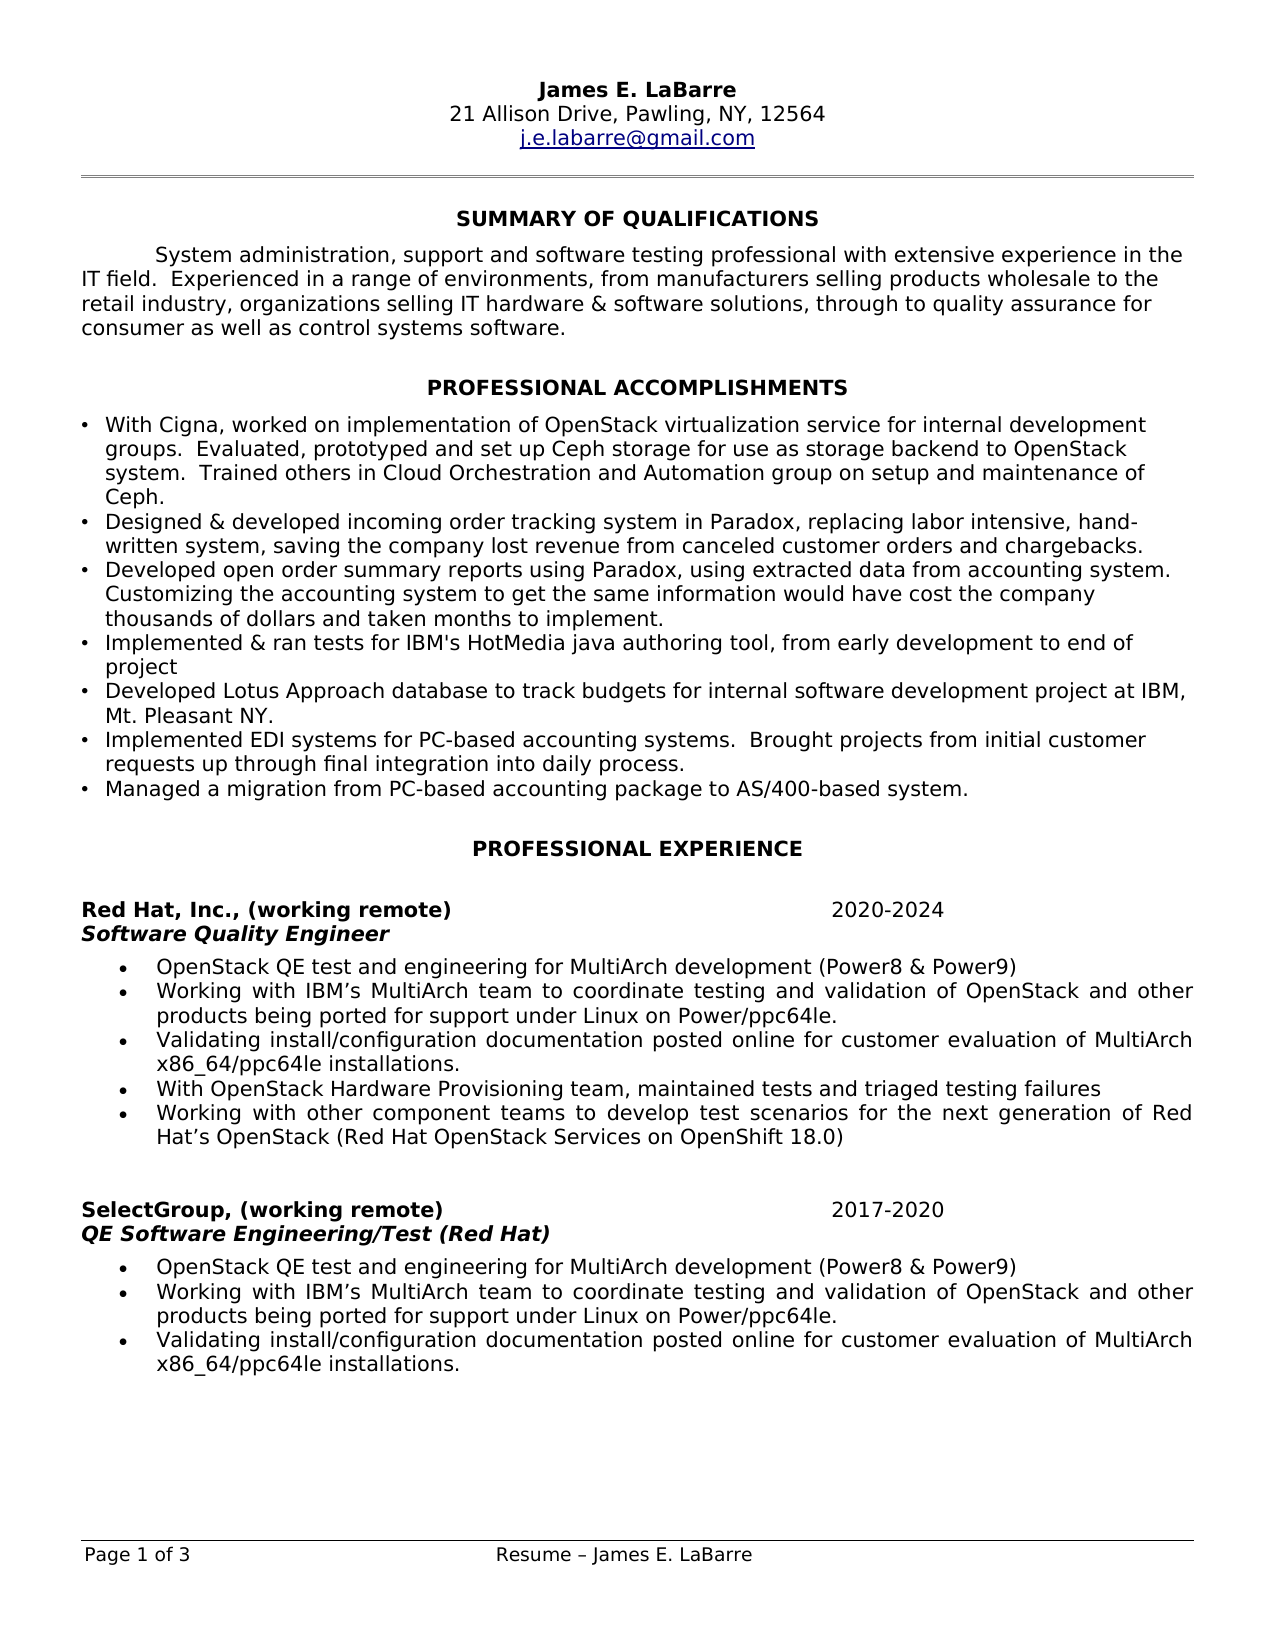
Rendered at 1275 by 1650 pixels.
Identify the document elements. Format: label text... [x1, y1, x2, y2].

list Developed open order summary reports using Paradox, using extracted data from accounting system. Customizing the accounting system to get the same information would have cost the company thousands of dollars and taken months to implement. [81, 558, 1194, 631]
list Working with other component teams to develop test scenarios for the next generation of Red Hat’s OpenStack (Red Hat OpenStack Services on OpenShift 18.0) [118, 1101, 1194, 1149]
list Implemented EDI systems for PC-based accounting systems. Brought projects from initial customer requests up through final integration into daily process. [81, 728, 1194, 777]
text PROFESSIONAL EXPERIENCE [81, 837, 1194, 862]
subtitle Red Hat, Inc., (working remote) 2020-2024 [81, 898, 1194, 922]
text System administration, support and software testing professional with extensive experience in the IT field. Experienced in a range of environments, from manufacturers selling products wholesale to the retail industry, organizations selling IT hardware & software solutions, through to quality assurance for consumer as well as control systems software. [81, 243, 1194, 340]
list Developed Lotus Approach database to track budgets for internal software development project at IBM, Mt. Pleasant NY. [81, 680, 1194, 728]
text j.e.labarre@gmail.com [81, 127, 1194, 151]
text SUMMARY OF QUALIFICATIONS [81, 207, 1194, 231]
list With OpenStack Hardware Provisioning team, maintained tests and triaged testing failures [118, 1077, 1194, 1101]
list Working with IBM’s MultiArch team to coordinate testing and validation of OpenStack and other products being ported for support under Linux on Power/ppc64le. [118, 979, 1194, 1028]
subtitle SelectGroup, (working remote) 2017-2020 [81, 1198, 1194, 1222]
text 21 Allison Drive, Pawling, NY, 12564 [81, 102, 1194, 127]
list Managed a migration from PC-based accounting package to AS/400-based system. [81, 777, 1194, 801]
list With Cigna, worked on implementation of OpenStack virtualization service for internal development groups. Evaluated, prototyped and set up Ceph storage for use as storage backend to OpenStack system. Trained others in Cloud Orchestration and Automation group on setup and maintenance of Ceph. [81, 413, 1194, 510]
list Validating install/configuration documentation posted online for customer evaluation of MultiArch x86_64/ppc64le installations. [118, 1028, 1194, 1077]
list Validating install/configuration documentation posted online for customer evaluation of MultiArch x86_64/ppc64le installations. [118, 1328, 1194, 1377]
list Working with IBM’s MultiArch team to coordinate testing and validation of OpenStack and other products being ported for support under Linux on Power/ppc64le. [118, 1280, 1194, 1328]
text PROFESSIONAL ACCOMPLISHMENTS [81, 376, 1194, 401]
list Designed & developed incoming order tracking system in Paradox, replacing labor intensive, hand-written system, saving the company lost revenue from canceled customer orders and chargebacks. [81, 510, 1194, 558]
text James E. LaBarre [81, 78, 1194, 102]
list Implemented & ran tests for IBM's HotMedia java authoring tool, from early development to end of project [81, 631, 1194, 680]
list OpenStack QE test and engineering for MultiArch development (Power8 & Power9) [118, 955, 1194, 979]
text Software Quality Engineer [81, 922, 1194, 946]
list OpenStack QE test and engineering for MultiArch development (Power8 & Power9) [118, 1256, 1194, 1280]
text QE Software Engineering/Test (Red Hat) [81, 1222, 1194, 1247]
